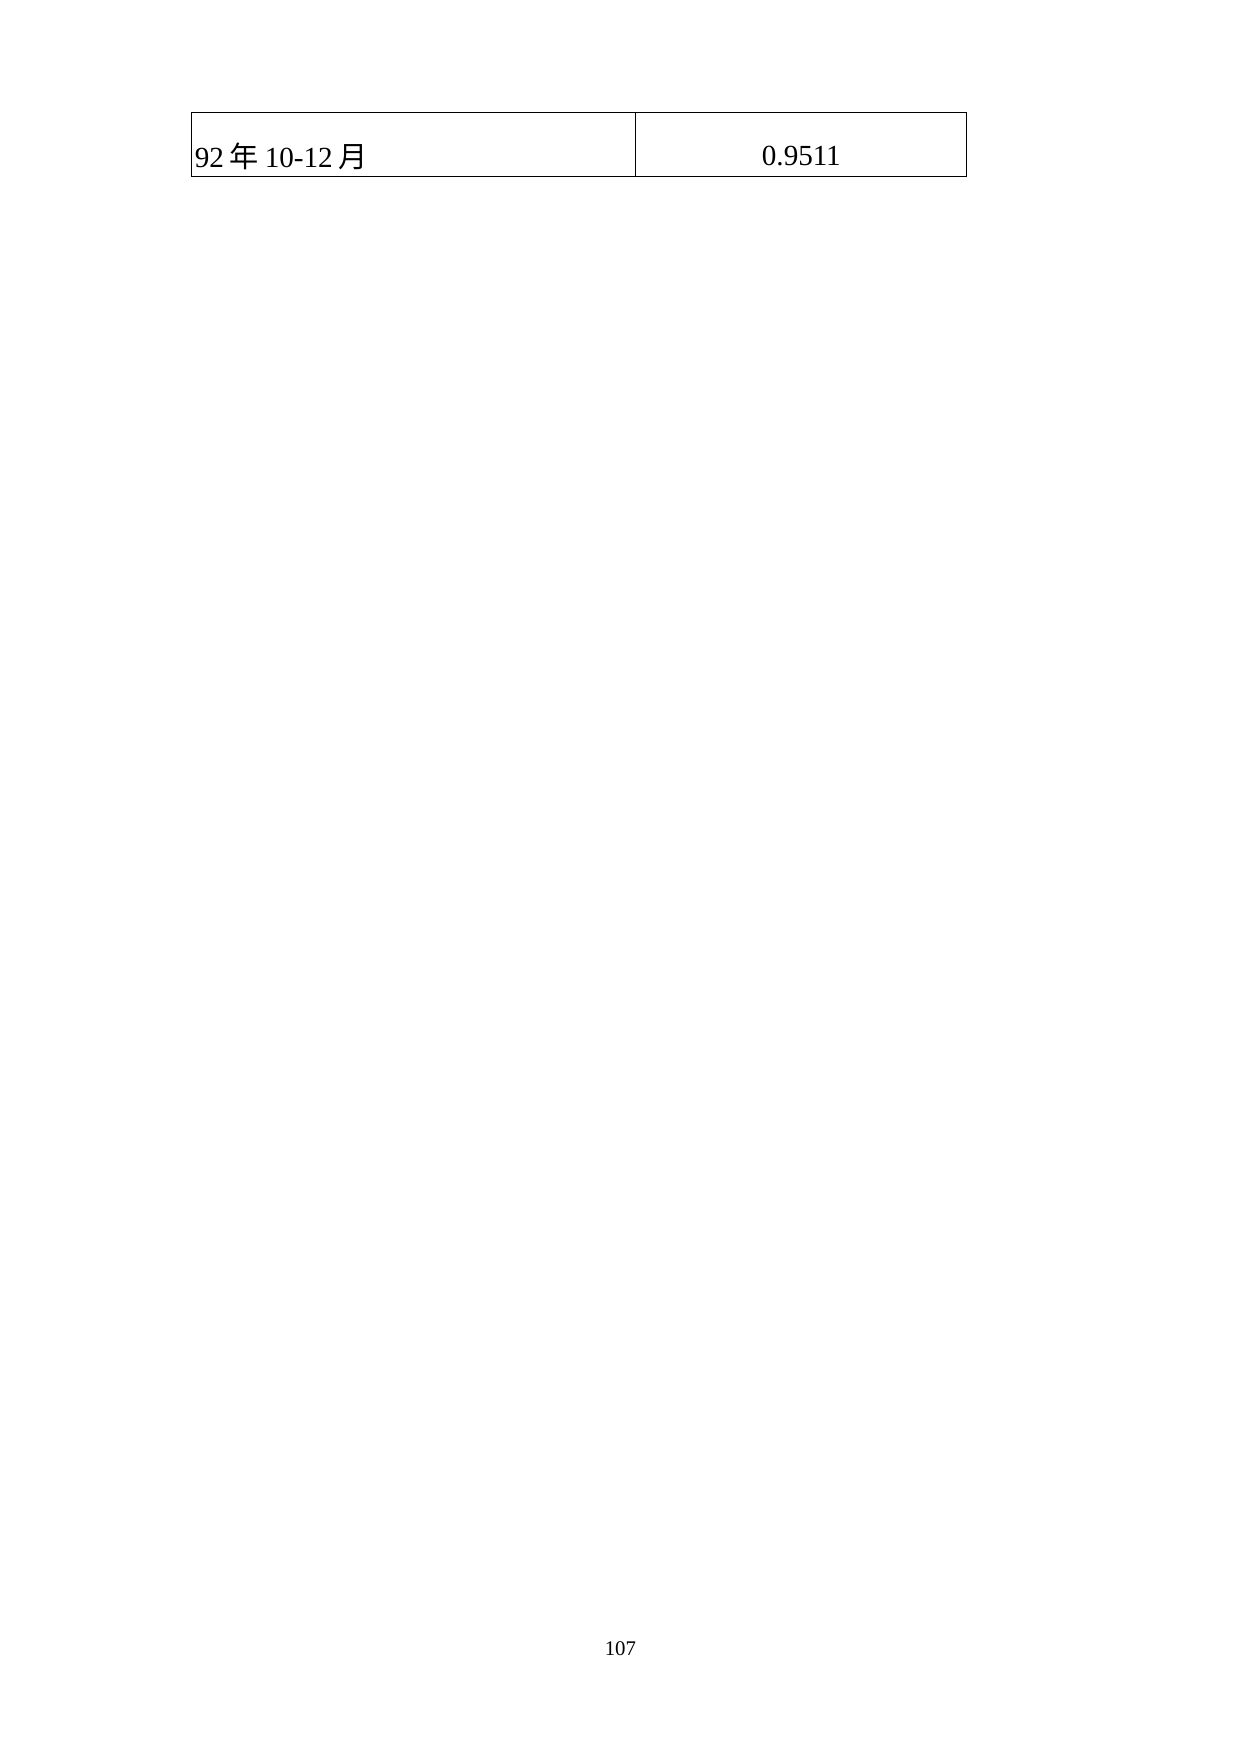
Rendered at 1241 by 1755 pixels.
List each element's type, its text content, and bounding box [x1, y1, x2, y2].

table_cell 0.9511 [636, 113, 966, 176]
table_cell 92年10-12月 [192, 113, 635, 176]
